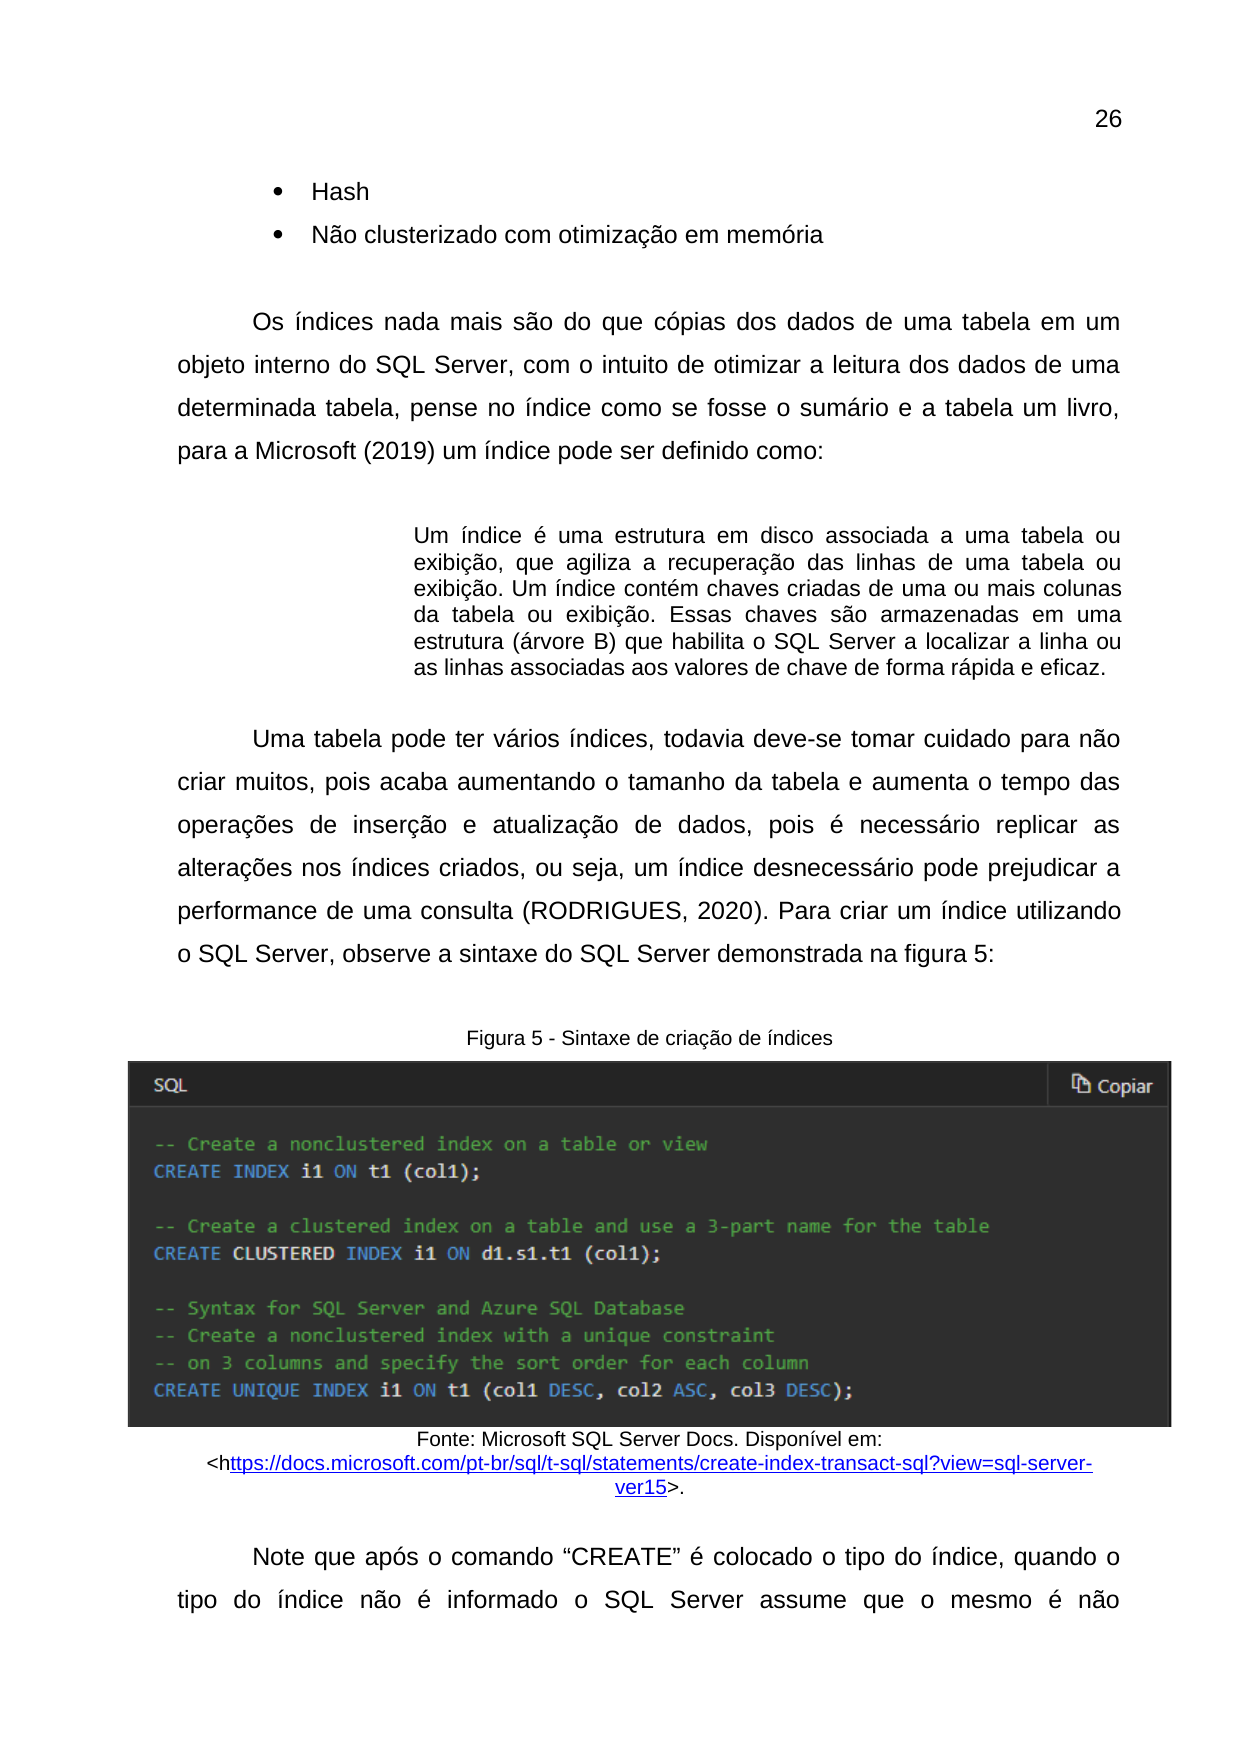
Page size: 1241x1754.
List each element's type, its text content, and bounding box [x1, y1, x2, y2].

text Fonte: Microsoft SQL Server Docs. Disponível em: [177, 1427, 1122, 1451]
text [177, 1049, 1122, 1061]
text Os índices nada mais são do que cópias dos dados de uma tabela em um objeto interno do SQL Server, com o intuito de otimizar a leitura dos dados de uma determinada tabela, pense no índice como se fosse o sumário e a tabela um livro, para a Microsoft (2019) um índice pode ser definido como: [177, 307, 1122, 465]
text Um índice é uma estrutura em disco associada a uma tabela ou exibição, que agiliza a recuperação das linhas de uma tabela ou exibição. Um índice contém chaves criadas de uma ou mais colunas da tabela ou exibição. Essas chaves são armazenadas em uma estrutura (árvore B) que habilita o SQL Server a localizar a linha ou as linhas associadas aos valores de chave de forma rápida e eficaz. [413, 522, 1122, 680]
text Figura 5 - Sintaxe de criação de índices [177, 1025, 1122, 1049]
picture [127, 1061, 1172, 1427]
list Não clusterizado com otimização em memória [274, 220, 1122, 249]
text <https://docs.microsoft.com/pt-br/sql/t-sql/statements/create-index-transact-sql?view=sql-server-ver15>. [177, 1451, 1122, 1498]
text Note que após o comando “CREATE” é colocado o tipo do índice, quando o tipo do índice não é informado o SQL Server assume que o mesmo é não [177, 1542, 1122, 1613]
list Hash [274, 177, 1122, 206]
text Uma tabela pode ter vários índices, todavia deve-se tomar cuidado para não criar muitos, pois acaba aumentando o tamanho da tabela e aumenta o tempo das operações de inserção e atualização de dados, pois é necessário replicar as alterações nos índices criados, ou seja, um índice desnecessário pode prejudicar a performance de uma consulta (RODRIGUES, 2020). Para criar um índice utilizando o SQL Server, observe a sintaxe do SQL Server demonstrada na figura 5: [177, 723, 1122, 968]
